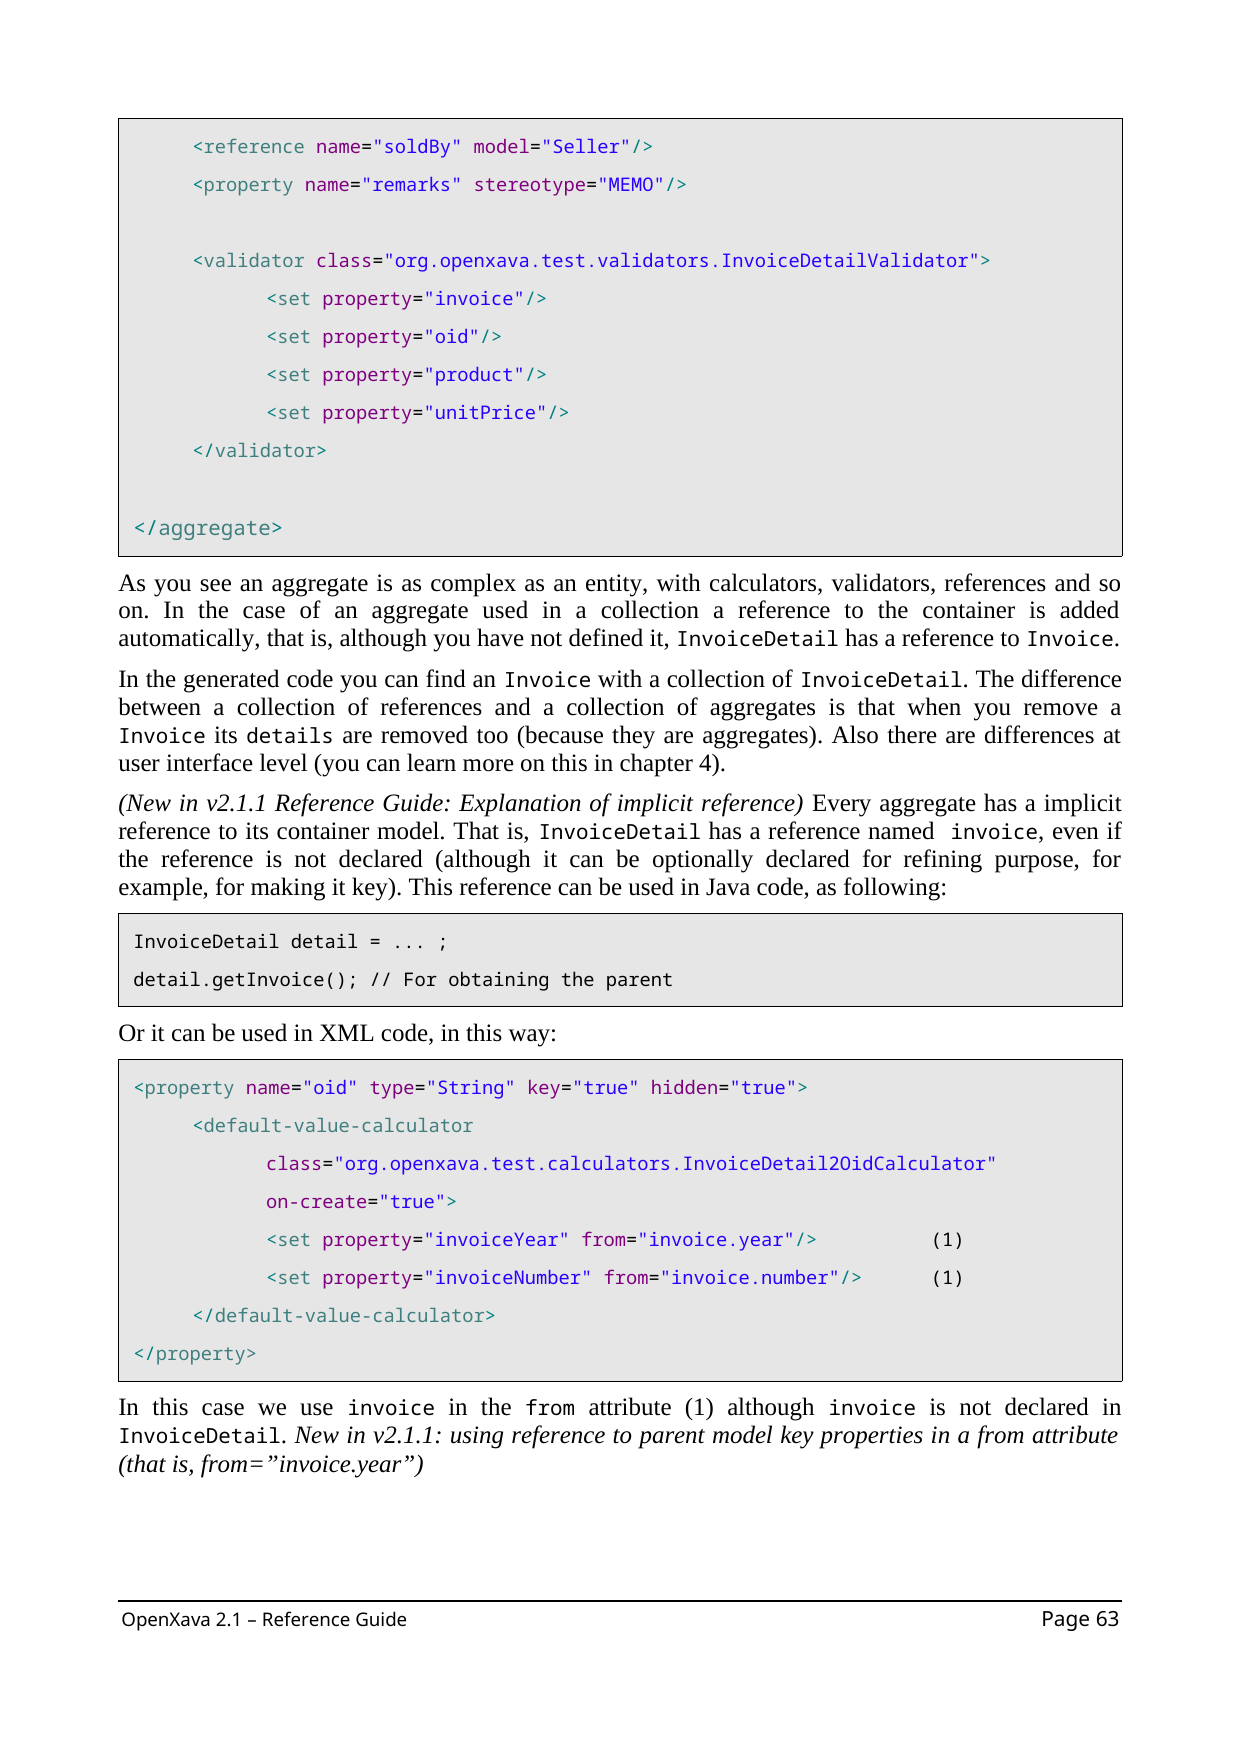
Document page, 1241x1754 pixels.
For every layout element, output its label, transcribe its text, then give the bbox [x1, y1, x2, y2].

text on-create="true"> [119, 1173, 1122, 1211]
text <reference name="soldBy" model="Seller"/> [119, 119, 1122, 156]
text <property name="oid" type="String" key="true" hidden="true"> [119, 1060, 1122, 1097]
text (New in v2.1.1 Reference Guide: Explanation of implicit reference) Every aggregate has a implicit reference to its container model. That is, InvoiceDetail has a reference named invoice, even if the reference is not declared (although it can be optionally declared for refining purpose, for example, for making it key). This reference can be used in Java code, as following: [118, 789, 1122, 901]
text <set property="invoiceYear" from="invoice.year"/> (1) [119, 1211, 1122, 1249]
text InvoiceDetail detail = ... ; [119, 914, 1122, 951]
text </validator> [119, 422, 1122, 460]
text <set property="invoiceNumber" from="invoice.number"/> (1) [119, 1249, 1122, 1287]
text As you see an aggregate is as complex as an entity, with calculators, validators, references and so on. In the case of an aggregate used in a collection a reference to the container is added automatically, that is, although you have not defined it, InvoiceDetail has a reference to Invoice. [118, 569, 1122, 652]
text </default-value-calculator> [119, 1287, 1122, 1325]
text </property> [119, 1325, 1122, 1381]
text detail.getInvoice(); // For obtaining the parent [119, 951, 1122, 1006]
text <set property="oid"/> [119, 308, 1122, 346]
text <validator class="org.openxava.test.validators.InvoiceDetailValidator"> [119, 232, 1122, 270]
text <property name="remarks" stereotype="MEMO"/> [119, 156, 1122, 194]
text In this case we use invoice in the from attribute (1) although invoice is not declared in InvoiceDetail. New in v2.1.1: using reference to parent model key properties in a from attribute (that is, from=”invoice.year”) [118, 1393, 1122, 1477]
text <set property="invoice"/> [119, 270, 1122, 308]
text <set property="unitPrice"/> [119, 384, 1122, 422]
text In the generated code you can find an Invoice with a collection of InvoiceDetail. The difference between a collection of references and a collection of aggregates is that when you remove a Invoice its details are removed too (because they are aggregates). Also there are differences at user interface level (you can learn more on this in chapter 4). [118, 665, 1122, 777]
text Or it can be used in XML code, in this way: [118, 1019, 1122, 1047]
text <set property="product"/> [119, 346, 1122, 384]
text </aggregate> [119, 498, 1122, 556]
text <default-value-calculator [119, 1097, 1122, 1135]
text class="org.openxava.test.calculators.InvoiceDetail2OidCalculator" [119, 1135, 1122, 1173]
